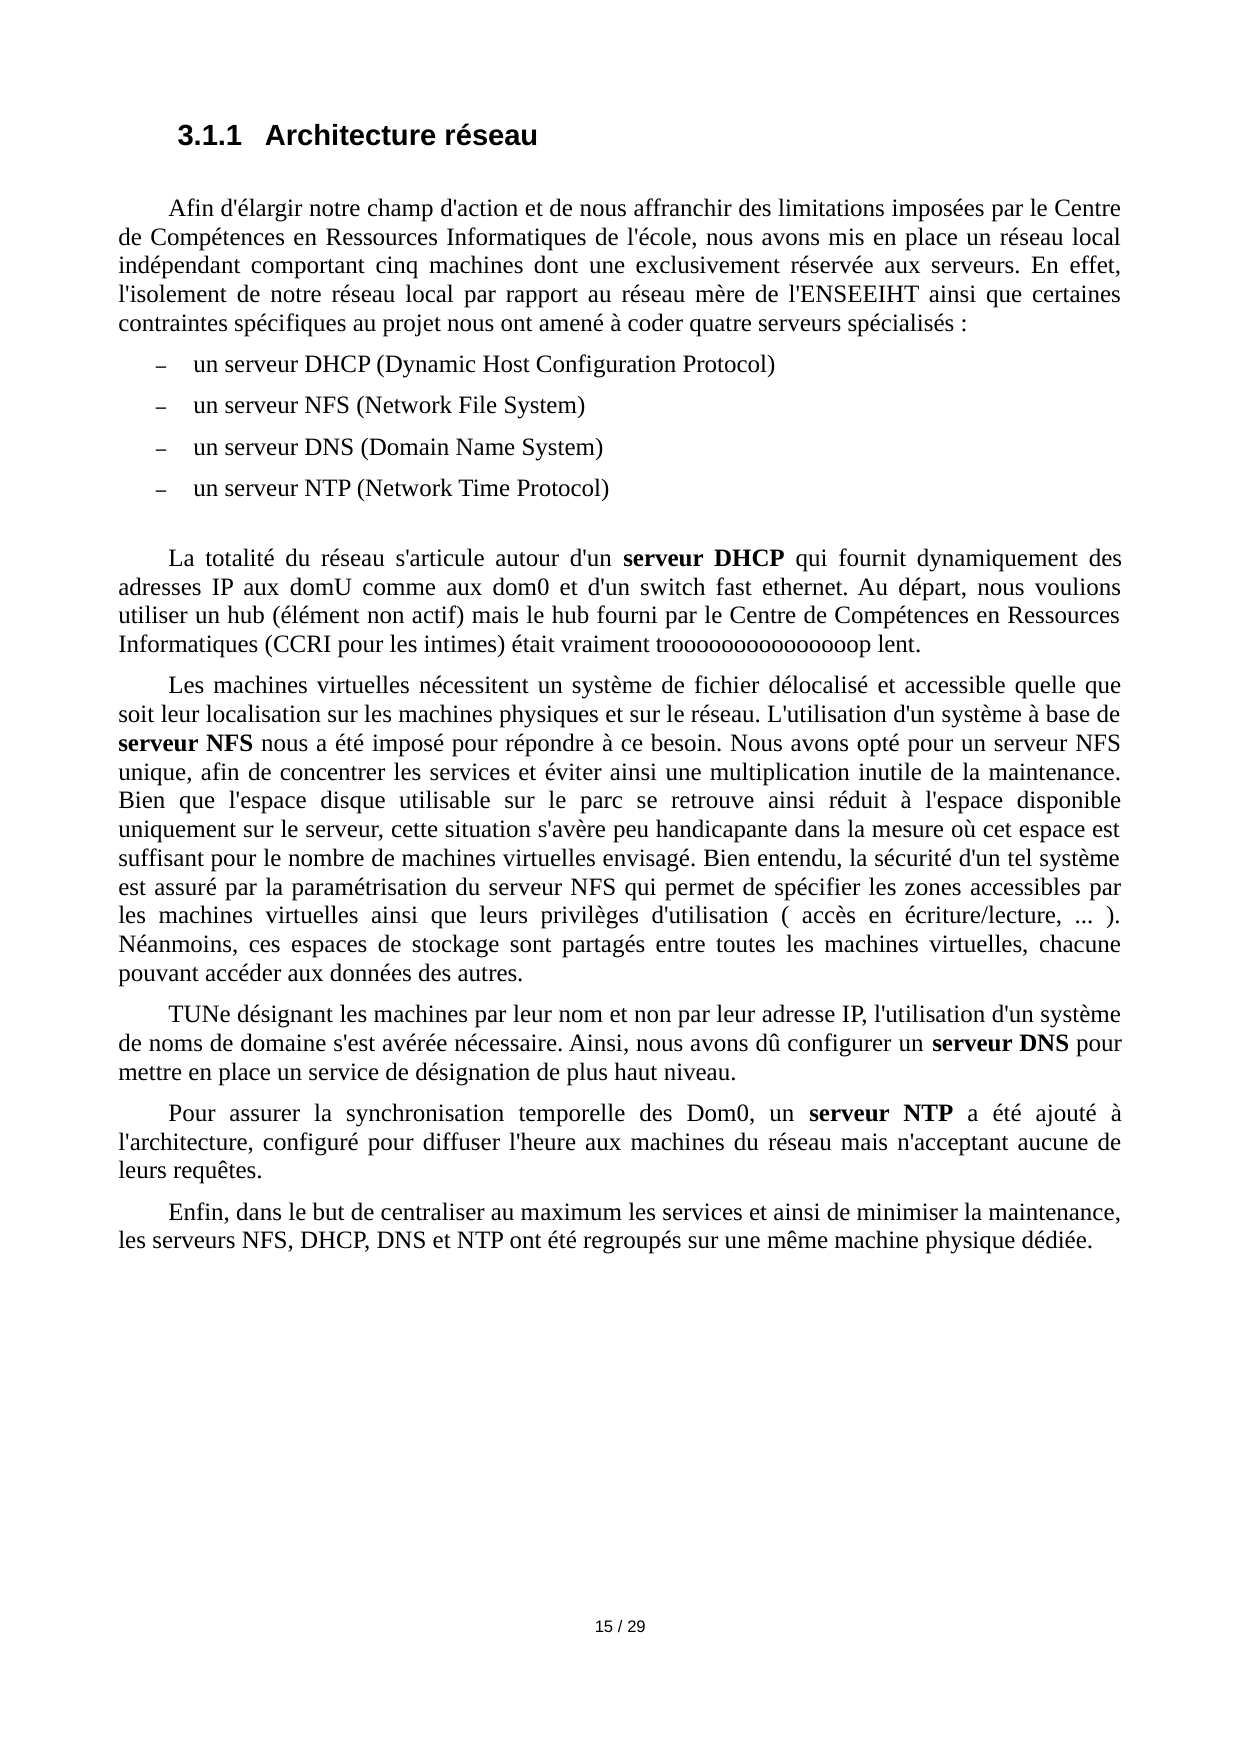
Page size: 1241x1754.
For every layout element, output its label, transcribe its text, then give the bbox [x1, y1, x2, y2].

list un serveur DNS (Domain Name System) [156, 432, 1122, 460]
text Pour assurer la synchronisation temporelle des Dom0, un serveur NTP a été ajouté à l'architecture, configuré pour diffuser l'heure aux machines du réseau mais n'acceptant aucune de leurs requêtes. [118, 1098, 1122, 1184]
text TUNe désignant les machines par leur nom et non par leur adresse IP, l'utilisation d'un système de noms de domaine s'est avérée nécessaire. Ainsi, nous avons dû configurer un serveur DNS pour mettre en place un service de désignation de plus haut niveau. [118, 999, 1122, 1085]
text Les machines virtuelles nécessitent un système de fichier délocalisé et accessible quelle que soit leur localisation sur les machines physiques et sur le réseau. L'utilisation d'un système à base de serveur NFS nous a été imposé pour répondre à ce besoin. Nous avons opté pour un serveur NFS unique, afin de concentrer les services et éviter ainsi une multiplication inutile de la maintenance. Bien que l'espace disque utilisable sur le parc se retrouve ainsi réduit à l'espace disponible uniquement sur le serveur, cette situation s'avère peu handicapante dans la mesure où cet espace est suffisant pour le nombre de machines virtuelles envisagé. Bien entendu, la sécurité d'un tel système est assuré par la paramétrisation du serveur NFS qui permet de spécifier les zones accessibles par les machines virtuelles ainsi que leurs privilèges d'utilisation ( accès en écriture/lecture, ... ). Néanmoins, ces espaces de stockage sont partagés entre toutes les machines virtuelles, chacune pouvant accéder aux données des autres. [118, 670, 1122, 987]
text Afin d'élargir notre champ d'action et de nous affranchir des limitations imposées par le Centre de Compétences en Ressources Informatiques de l'école, nous avons mis en place un réseau local indépendant comportant cinq machines dont une exclusivement réservée aux serveurs. En effet, l'isolement de notre réseau local par rapport au réseau mère de l'ENSEEIHT ainsi que certaines contraintes spécifiques au projet nous ont amené à coder quatre serveurs spécialisés : [118, 193, 1122, 337]
subtitle Architecture réseau [177, 118, 1122, 152]
text Enfin, dans le but de centraliser au maximum les services et ainsi de minimiser la maintenance, les serveurs NFS, DHCP, DNS et NTP ont été regroupés sur une même machine physique dédiée. [118, 1197, 1122, 1254]
list un serveur DHCP (Dynamic Host Configuration Protocol) [156, 349, 1122, 378]
text La totalité du réseau s'articule autour d'un serveur DHCP qui fournit dynamiquement des adresses IP aux domU comme aux dom0 et d'un switch fast ethernet. Au départ, nous voulions utiliser un hub (élément non actif) mais le hub fourni par le Centre de Compétences en Ressources Informatiques (CCRI pour les intimes) était vraiment trooooooooooooooop lent. [118, 543, 1122, 658]
list un serveur NTP (Network Time Protocol) [156, 473, 1122, 502]
list un serveur NFS (Network File System) [156, 390, 1122, 419]
